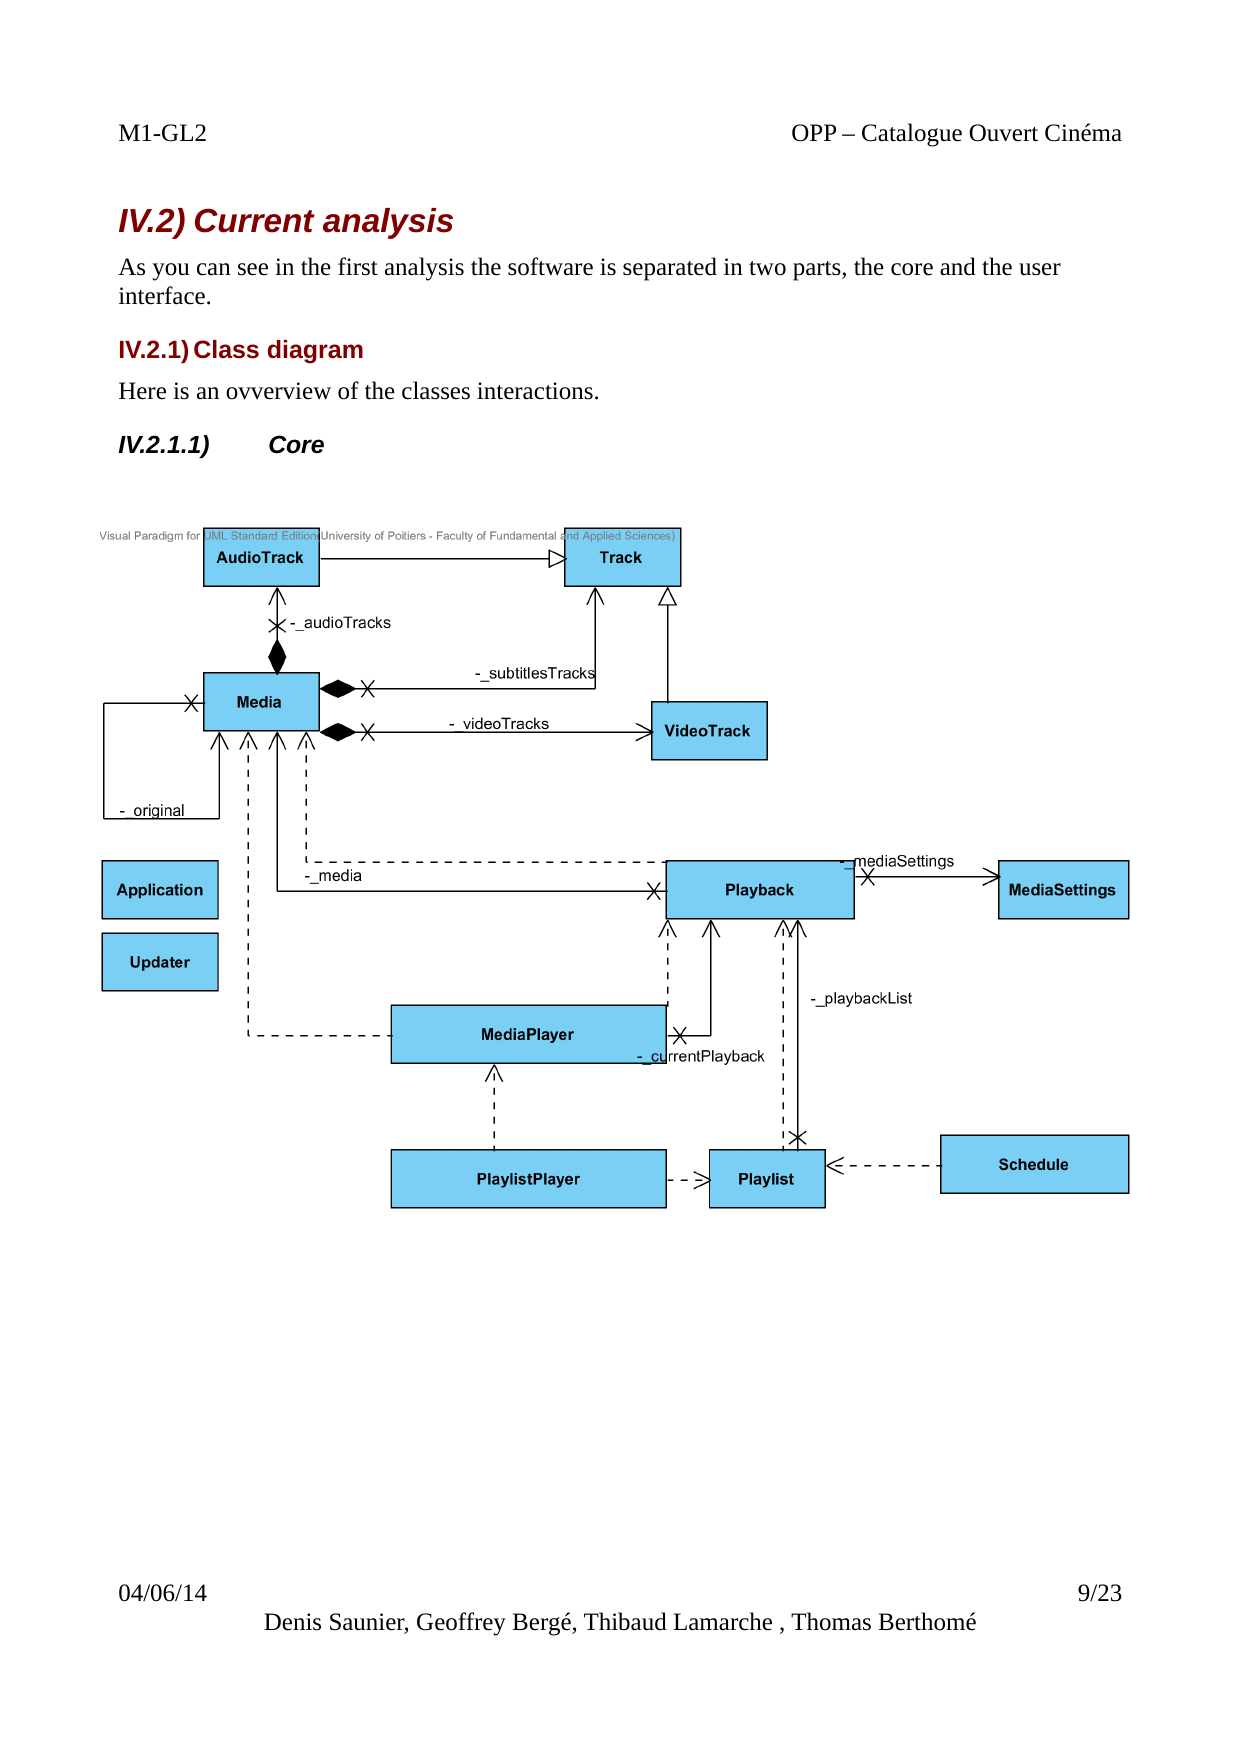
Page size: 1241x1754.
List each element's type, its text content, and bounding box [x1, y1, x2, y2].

subtitle Core [118, 430, 1122, 458]
subtitle Current analysis [118, 201, 1122, 240]
subtitle Class diagram [118, 335, 1122, 363]
text Here is an ovverview of the classes interactions. [118, 376, 1122, 405]
text As you can see in the first analysis the software is separated in two parts, the core and the user interface. [118, 252, 1122, 310]
picture [100, 525, 1134, 1213]
